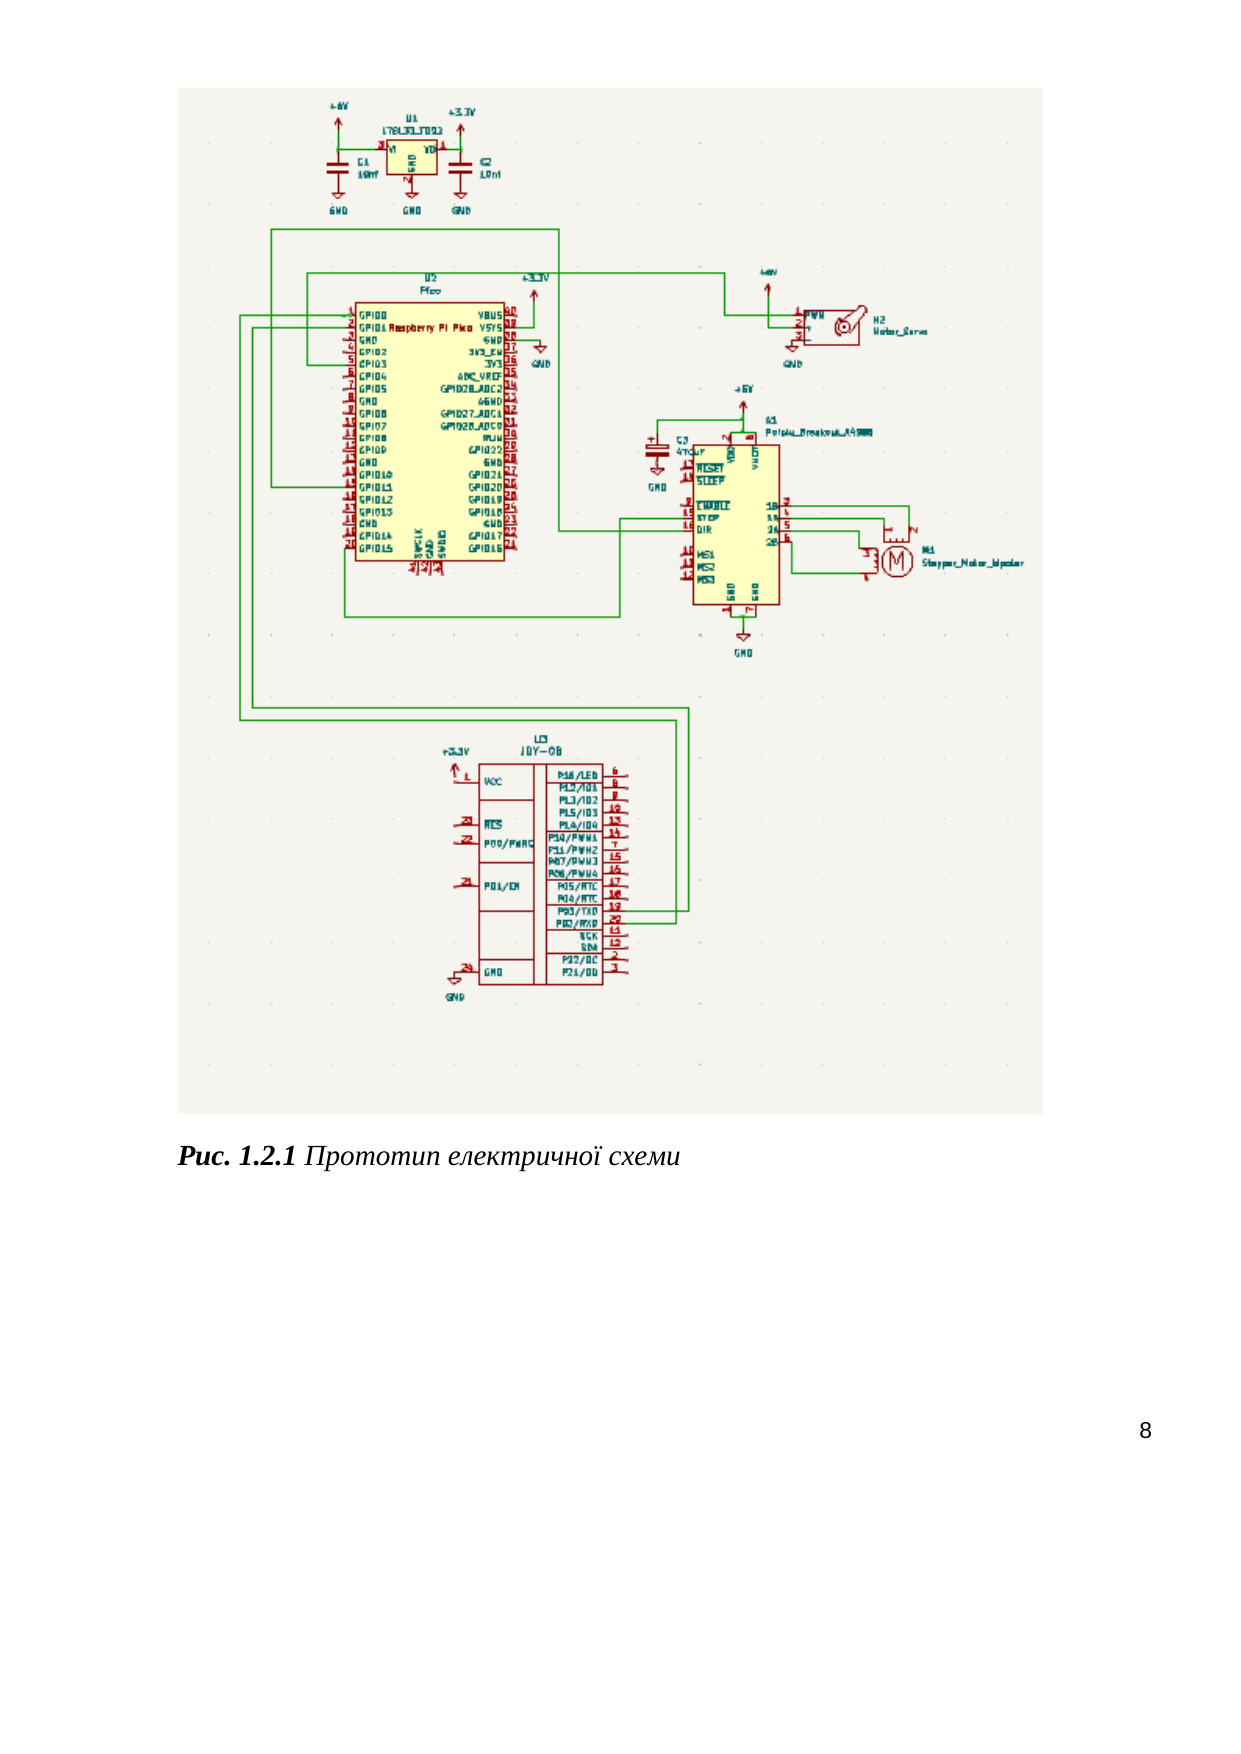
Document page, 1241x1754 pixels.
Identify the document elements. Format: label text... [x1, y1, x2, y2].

text Рис. 1.2.1 Прототип електричної схеми [177, 1138, 1152, 1172]
picture [177, 88, 1043, 1114]
